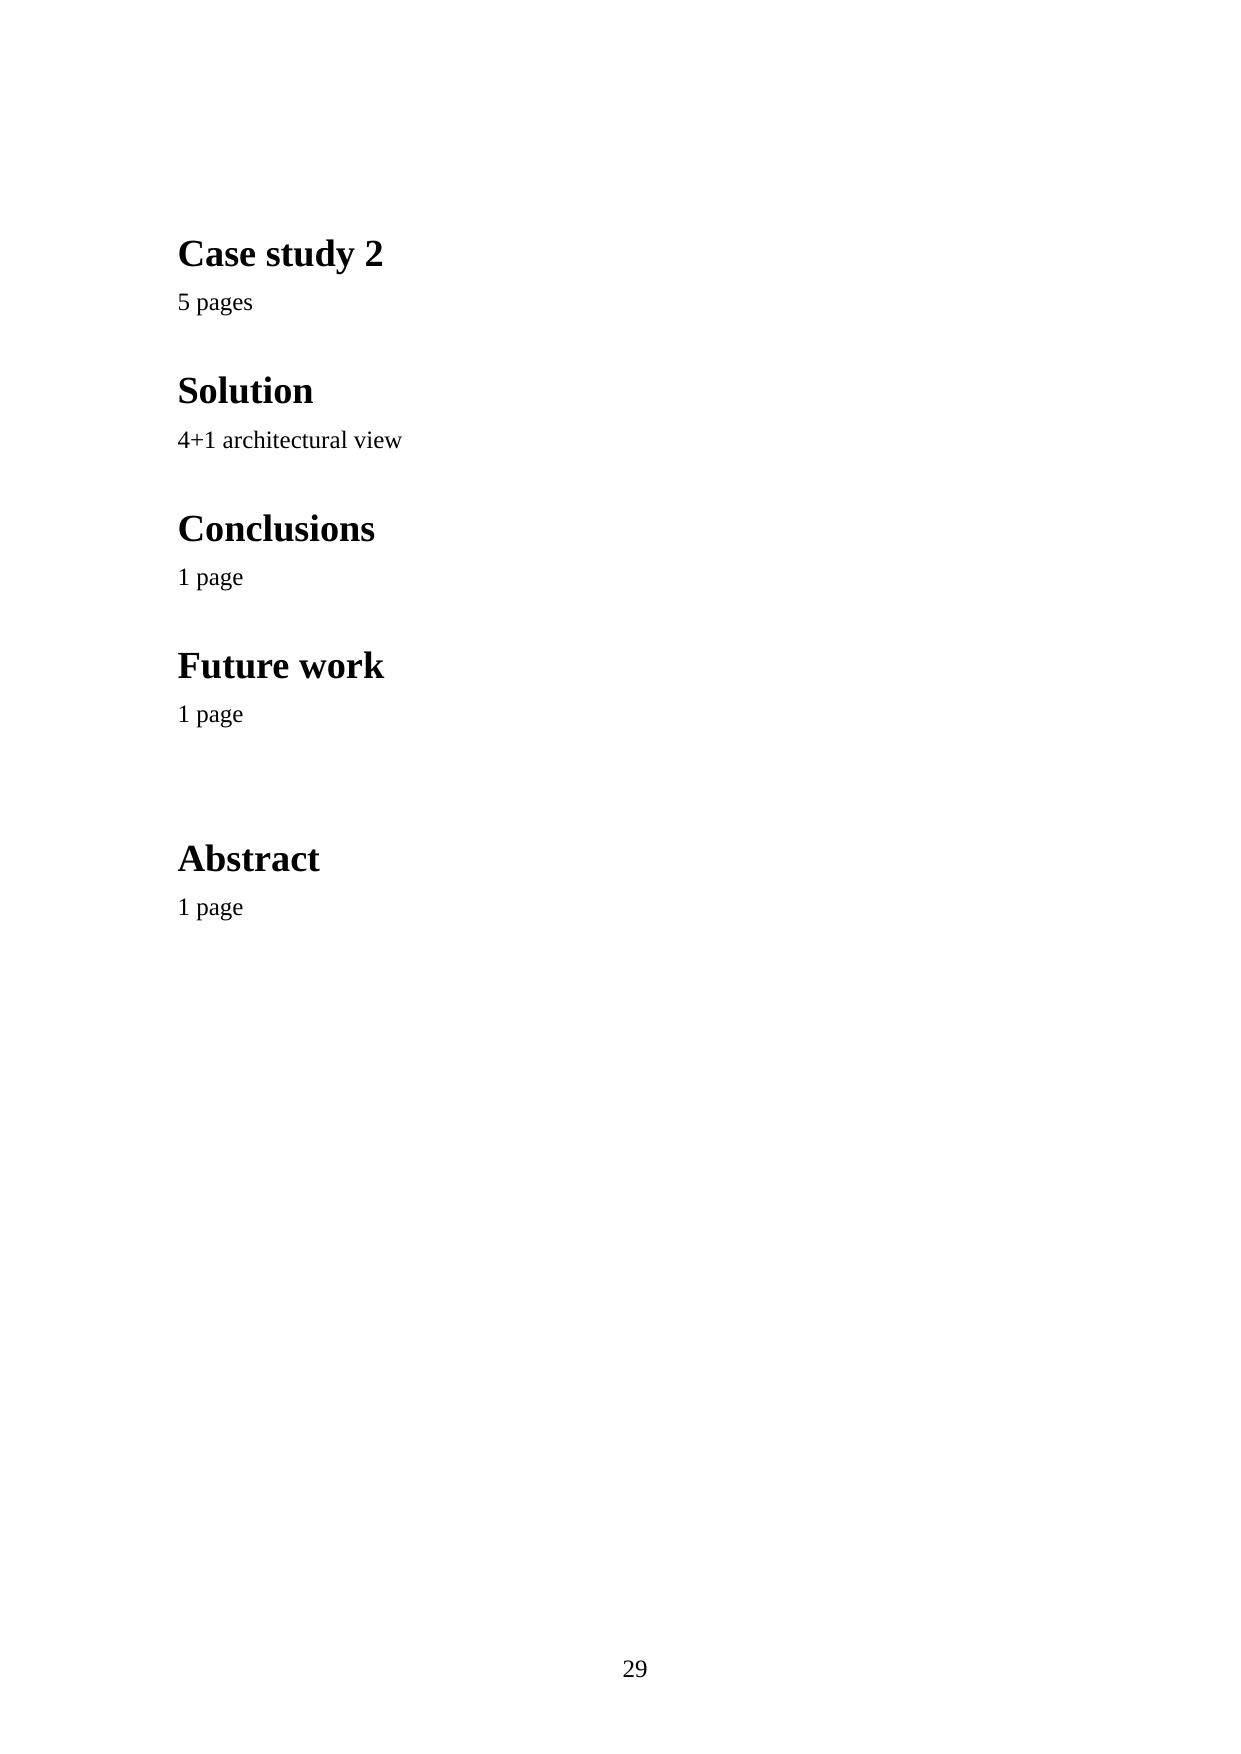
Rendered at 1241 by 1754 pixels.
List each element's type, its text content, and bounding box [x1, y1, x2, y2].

text 1 page [177, 699, 1093, 728]
subtitle Conclusions [177, 505, 1093, 549]
text 5 pages [177, 287, 1093, 316]
subtitle Future work [177, 643, 1093, 687]
subtitle Solution [177, 368, 1093, 412]
subtitle Case study 2 [177, 231, 1093, 275]
subtitle Abstract [177, 836, 1093, 880]
text 1 page [177, 892, 1093, 921]
text 1 page [177, 562, 1093, 591]
text 4+1 architectural view [177, 425, 1093, 453]
